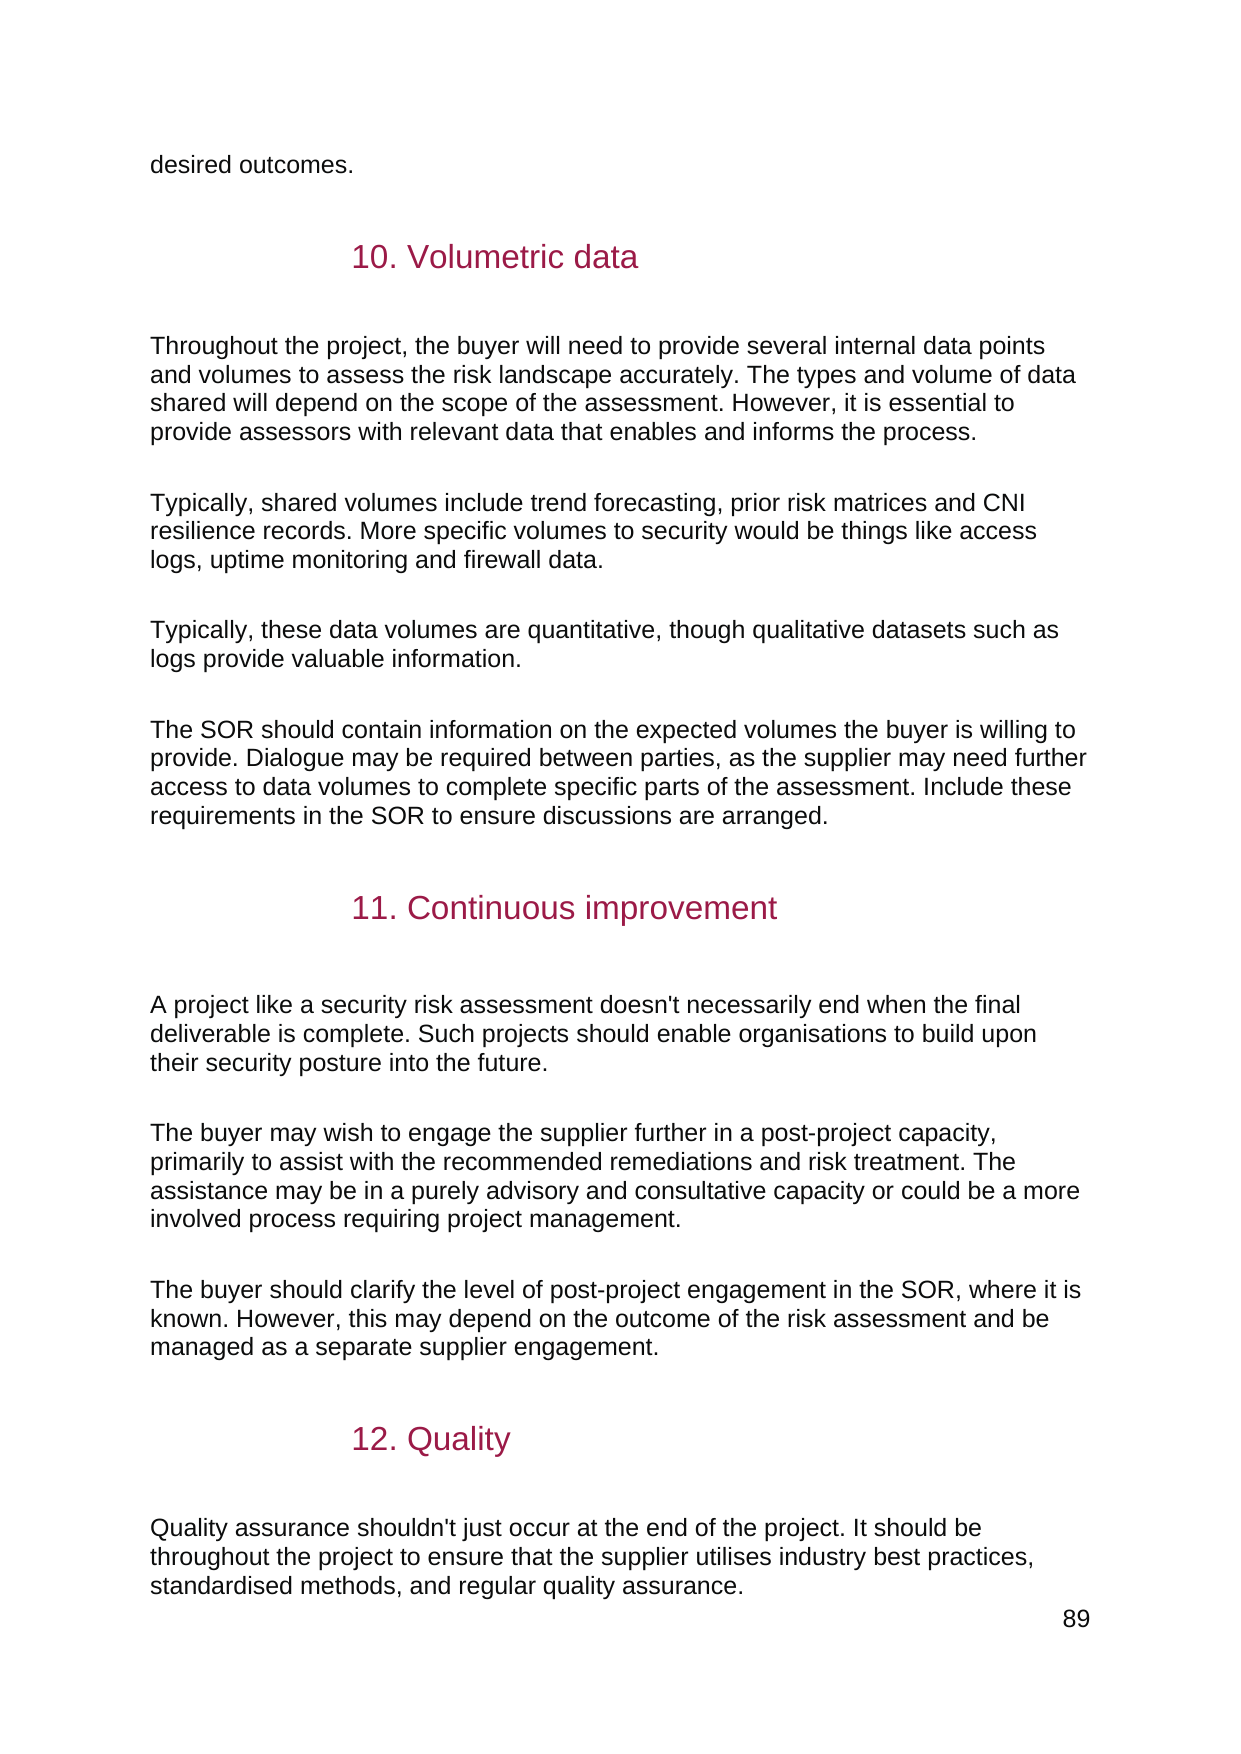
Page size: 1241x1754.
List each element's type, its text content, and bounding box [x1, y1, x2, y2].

text A project like a security risk assessment doesn't necessarily end when the final deliverable is complete. Such projects should enable organisations to build upon their security posture into the future. [150, 990, 1090, 1076]
text Typically, these data volumes are quantitative, though qualitative datasets such as logs provide valuable information. [150, 616, 1090, 673]
subtitle 11. Continuous improvement [150, 884, 1090, 927]
text Quality assurance shouldn't just occur at the end of the project. It should be throughout the project to ensure that the supplier utilises industry best practices, standardised methods, and regular quality assurance. [150, 1513, 1090, 1599]
text The SOR should contain information on the expected volumes the buyer is willing to provide. Dialogue may be required between parties, as the supplier may need further access to data volumes to complete specific parts of the assessment. Include these requirements in the SOR to ensure discussions are arranged. [150, 715, 1090, 830]
text Typically, shared volumes include trend forecasting, prior risk matrices and CNI resilience records. More specific volumes to security would be things like access logs, uptime monitoring and firewall data. [150, 488, 1090, 574]
subtitle 10. Volumetric data [150, 233, 1090, 276]
subtitle 12. Quality [150, 1415, 1090, 1458]
text Throughout the project, the buyer will need to provide several internal data points and volumes to assess the risk landscape accurately. The types and volume of data shared will depend on the scope of the assessment. However, it is essential to provide assessors with relevant data that enables and informs the process. [150, 331, 1090, 446]
text The buyer may wish to engage the supplier further in a post-project capacity, primarily to assist with the recommended remediations and risk treatment. The assistance may be in a purely advisory and consultative capacity or could be a more involved process requiring project management. [150, 1118, 1090, 1233]
text The buyer should clarify the level of post-project engagement in the SOR, where it is known. However, this may depend on the outcome of the risk assessment and be managed as a separate supplier engagement. [150, 1275, 1090, 1361]
text desired outcomes. [150, 150, 1090, 179]
